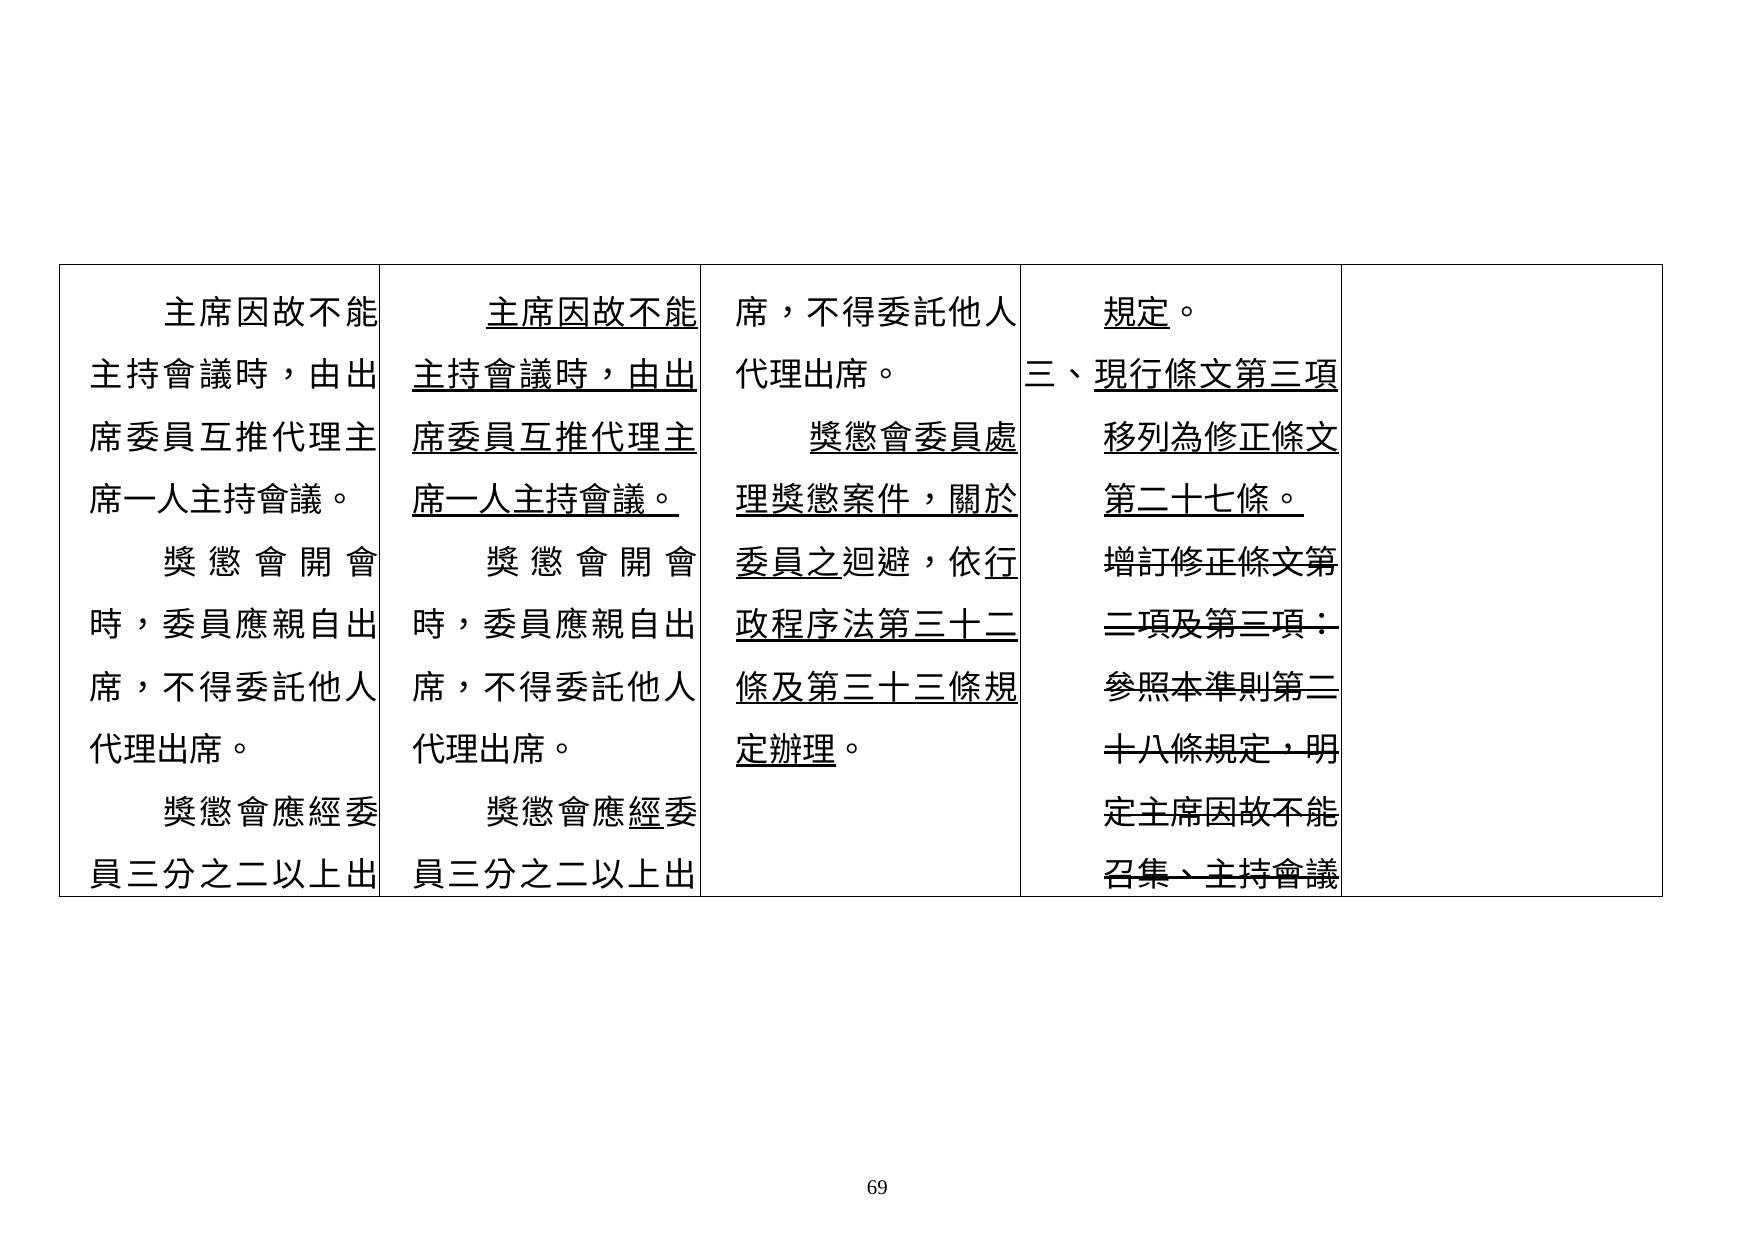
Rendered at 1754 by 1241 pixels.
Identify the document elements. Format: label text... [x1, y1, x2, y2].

table_cell 主席因故不能主持會議時，由出席委員互推代理主席一人主持會議。 獎懲會開會時，委員應親自出席，不得委託他人代理出席。 獎懲會應經委員三分之二以上出 [60, 265, 379, 896]
table_cell 規定。 三、現行條文第三項移列為修正條文第二十七條。 增訂修正條文第二項及第三項：參照本準則第二十八條規定，明定主席因故不能召集、主持會議 [1021, 265, 1341, 896]
table_cell 席，不得委託他人代理出席。 獎懲會委員處理獎懲案件，關於委員之迴避，依行政程序法第三十二條及第三十三條規定辦理。 [701, 265, 1020, 896]
table_cell [1342, 265, 1662, 896]
table_cell 主席因故不能主持會議時，由出席委員互推代理主席一人主持會議。 獎懲會開會時，委員應親自出席，不得委託他人代理出席。 獎懲會應經委員三分之二以上出 [380, 265, 700, 896]
